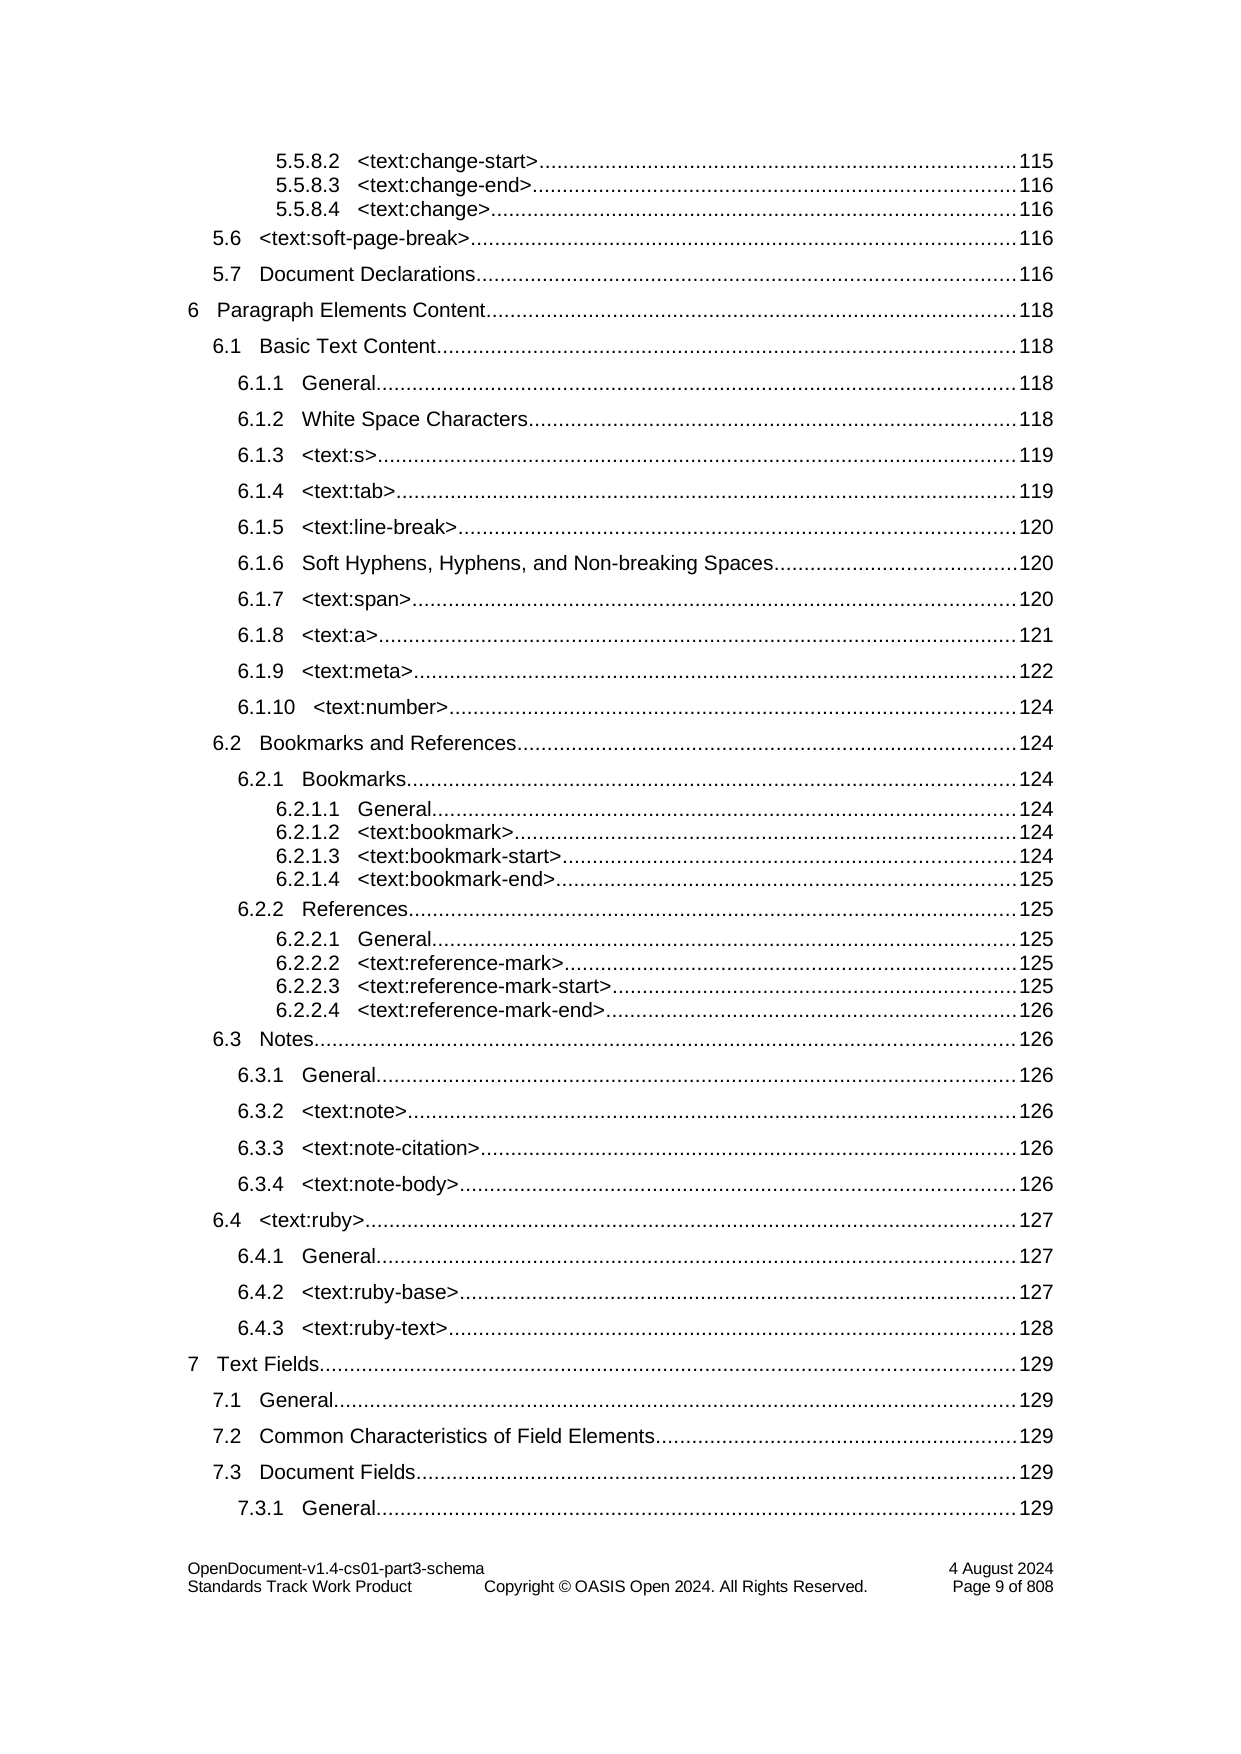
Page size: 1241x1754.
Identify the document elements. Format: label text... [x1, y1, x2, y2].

text 6.3.1 General 126 [237, 1064, 1053, 1087]
text 6.4.2 <text:ruby-base> 127 [237, 1280, 1053, 1304]
text 6.2.2.2 <text:reference-mark> 125 [276, 951, 1053, 974]
text 5.7 Document Declarations 116 [212, 263, 1053, 286]
text 7.3.1 General 129 [237, 1496, 1053, 1520]
text 6.1.9 <text:meta> 122 [237, 659, 1053, 683]
text 6.1.2 White Space Characters 118 [237, 407, 1053, 431]
text 7 Text Fields 129 [187, 1352, 1053, 1376]
text 6.3 Notes 126 [212, 1028, 1053, 1051]
text 6.2.1.2 <text:bookmark> 124 [276, 821, 1053, 844]
text 6.1 Basic Text Content 118 [212, 335, 1053, 358]
text 6.2.2 References 125 [237, 898, 1053, 921]
text 6.2.1.3 <text:bookmark-start> 124 [276, 844, 1053, 868]
text 6.1.3 <text:s> 119 [237, 443, 1053, 467]
text 6.1.1 General 118 [237, 371, 1053, 394]
text 6.1.10 <text:number> 124 [237, 695, 1053, 719]
text 5.6 <text:soft-page-break> 116 [212, 227, 1053, 250]
text 6.2.1.1 General 124 [276, 797, 1053, 821]
text 6.1.7 <text:span> 120 [237, 587, 1053, 611]
text 6.3.4 <text:note-body> 126 [237, 1172, 1053, 1196]
text 6.2 Bookmarks and References 124 [212, 731, 1053, 755]
text 5.5.8.4 <text:change> 116 [276, 197, 1053, 221]
text 6.2.2.3 <text:reference-mark-start> 125 [276, 974, 1053, 998]
text 6.3.3 <text:note-citation> 126 [237, 1136, 1053, 1159]
text 6.3.2 <text:note> 126 [237, 1100, 1053, 1123]
text 6.1.8 <text:a> 121 [237, 623, 1053, 647]
text 6.1.5 <text:line-break> 120 [237, 515, 1053, 539]
text 7.3 Document Fields 129 [212, 1460, 1053, 1484]
text 7.2 Common Characteristics of Field Elements 129 [212, 1424, 1053, 1448]
text 6.4 <text:ruby> 127 [212, 1208, 1053, 1232]
text 5.5.8.2 <text:change-start> 115 [276, 150, 1053, 173]
text 6.1.4 <text:tab> 119 [237, 479, 1053, 503]
text 6.2.2.1 General 125 [276, 927, 1053, 951]
text 6.2.1.4 <text:bookmark-end> 125 [276, 868, 1053, 891]
text 6 Paragraph Elements Content 118 [187, 299, 1053, 322]
text 7.1 General 129 [212, 1388, 1053, 1412]
text 6.4.1 General 127 [237, 1244, 1053, 1268]
text 6.2.1 Bookmarks 124 [237, 767, 1053, 791]
text 6.2.2.4 <text:reference-mark-end> 126 [276, 998, 1053, 1022]
text 6.4.3 <text:ruby-text> 128 [237, 1316, 1053, 1340]
text 5.5.8.3 <text:change-end> 116 [276, 173, 1053, 197]
text 6.1.6 Soft Hyphens, Hyphens, and Non-breaking Spaces 120 [237, 551, 1053, 575]
